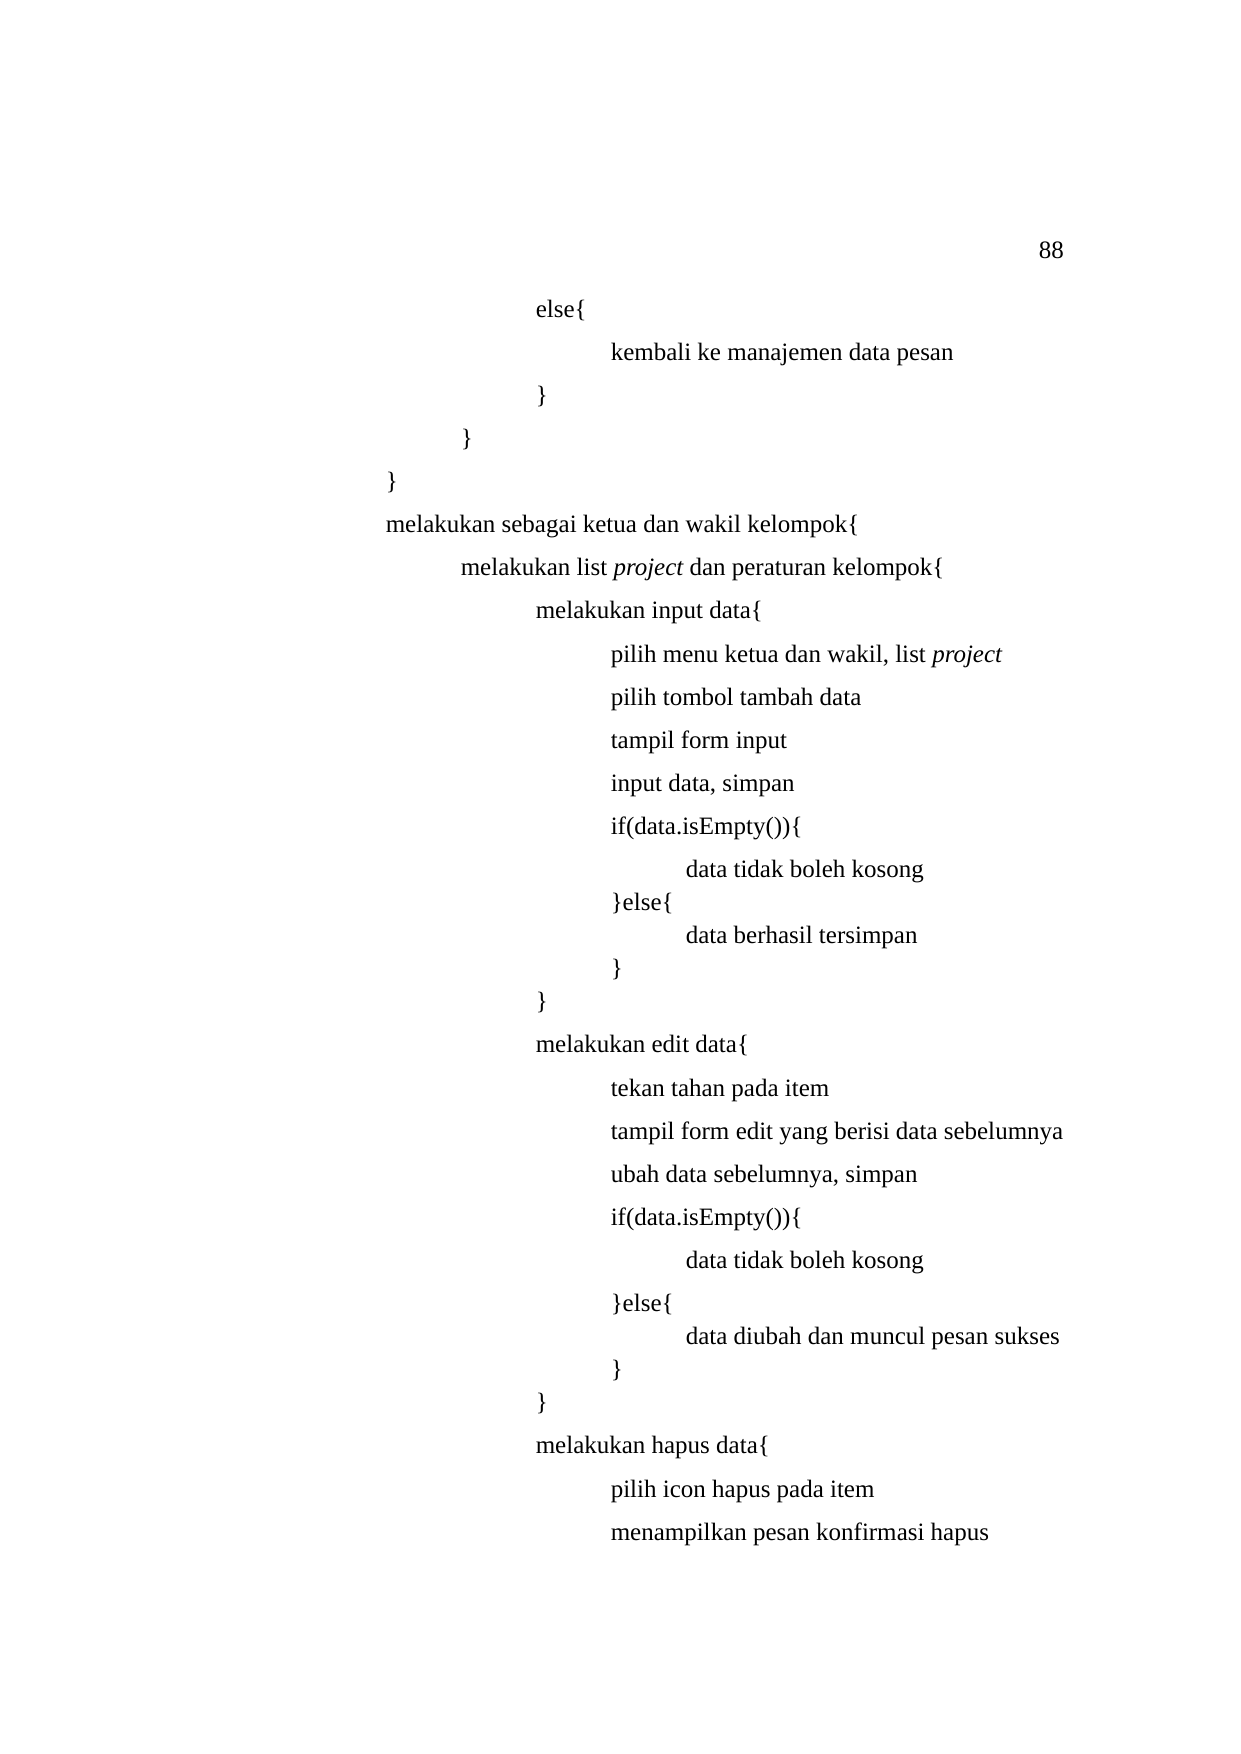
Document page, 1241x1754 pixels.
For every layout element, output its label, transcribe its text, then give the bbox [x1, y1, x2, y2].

text tampil form input [329, 725, 1063, 754]
text melakukan input data{ [329, 596, 1063, 624]
text pilih menu ketua dan wakil, list project [329, 639, 1063, 667]
text ubah data sebelumnya, simpan [329, 1159, 1063, 1188]
text else{ [329, 294, 1063, 322]
text } [329, 986, 1063, 1015]
text } [329, 1354, 1063, 1383]
text melakukan hapus data{ [329, 1431, 1063, 1459]
text melakukan sebagai ketua dan wakil kelompok{ [329, 509, 1063, 538]
text tampil form edit yang berisi data sebelumnya [329, 1116, 1063, 1144]
text data diubah dan muncul pesan sukses [329, 1321, 1063, 1350]
text melakukan edit data{ [329, 1029, 1063, 1058]
text melakukan list project dan peraturan kelompok{ [329, 552, 1063, 581]
text if(data.isEmpty()){ [329, 811, 1063, 840]
text input data, simpan [329, 768, 1063, 797]
text } [329, 466, 1063, 495]
text if(data.isEmpty()){ [329, 1202, 1063, 1231]
text kembali ke manajemen data pesan [329, 337, 1063, 366]
text }else{ [329, 887, 1063, 916]
text } [329, 380, 1063, 409]
text menampilkan pesan konfirmasi hapus [329, 1517, 1063, 1546]
text tekan tahan pada item [329, 1073, 1063, 1101]
text }else{ [329, 1288, 1063, 1317]
text data tidak boleh kosong [329, 1245, 1063, 1274]
text pilih tombol tambah data [329, 682, 1063, 711]
text data tidak boleh kosong [329, 854, 1063, 883]
text } [329, 953, 1063, 982]
text } [329, 1387, 1063, 1416]
text } [329, 423, 1063, 452]
text pilih icon hapus pada item [329, 1474, 1063, 1502]
text data berhasil tersimpan [329, 920, 1063, 949]
